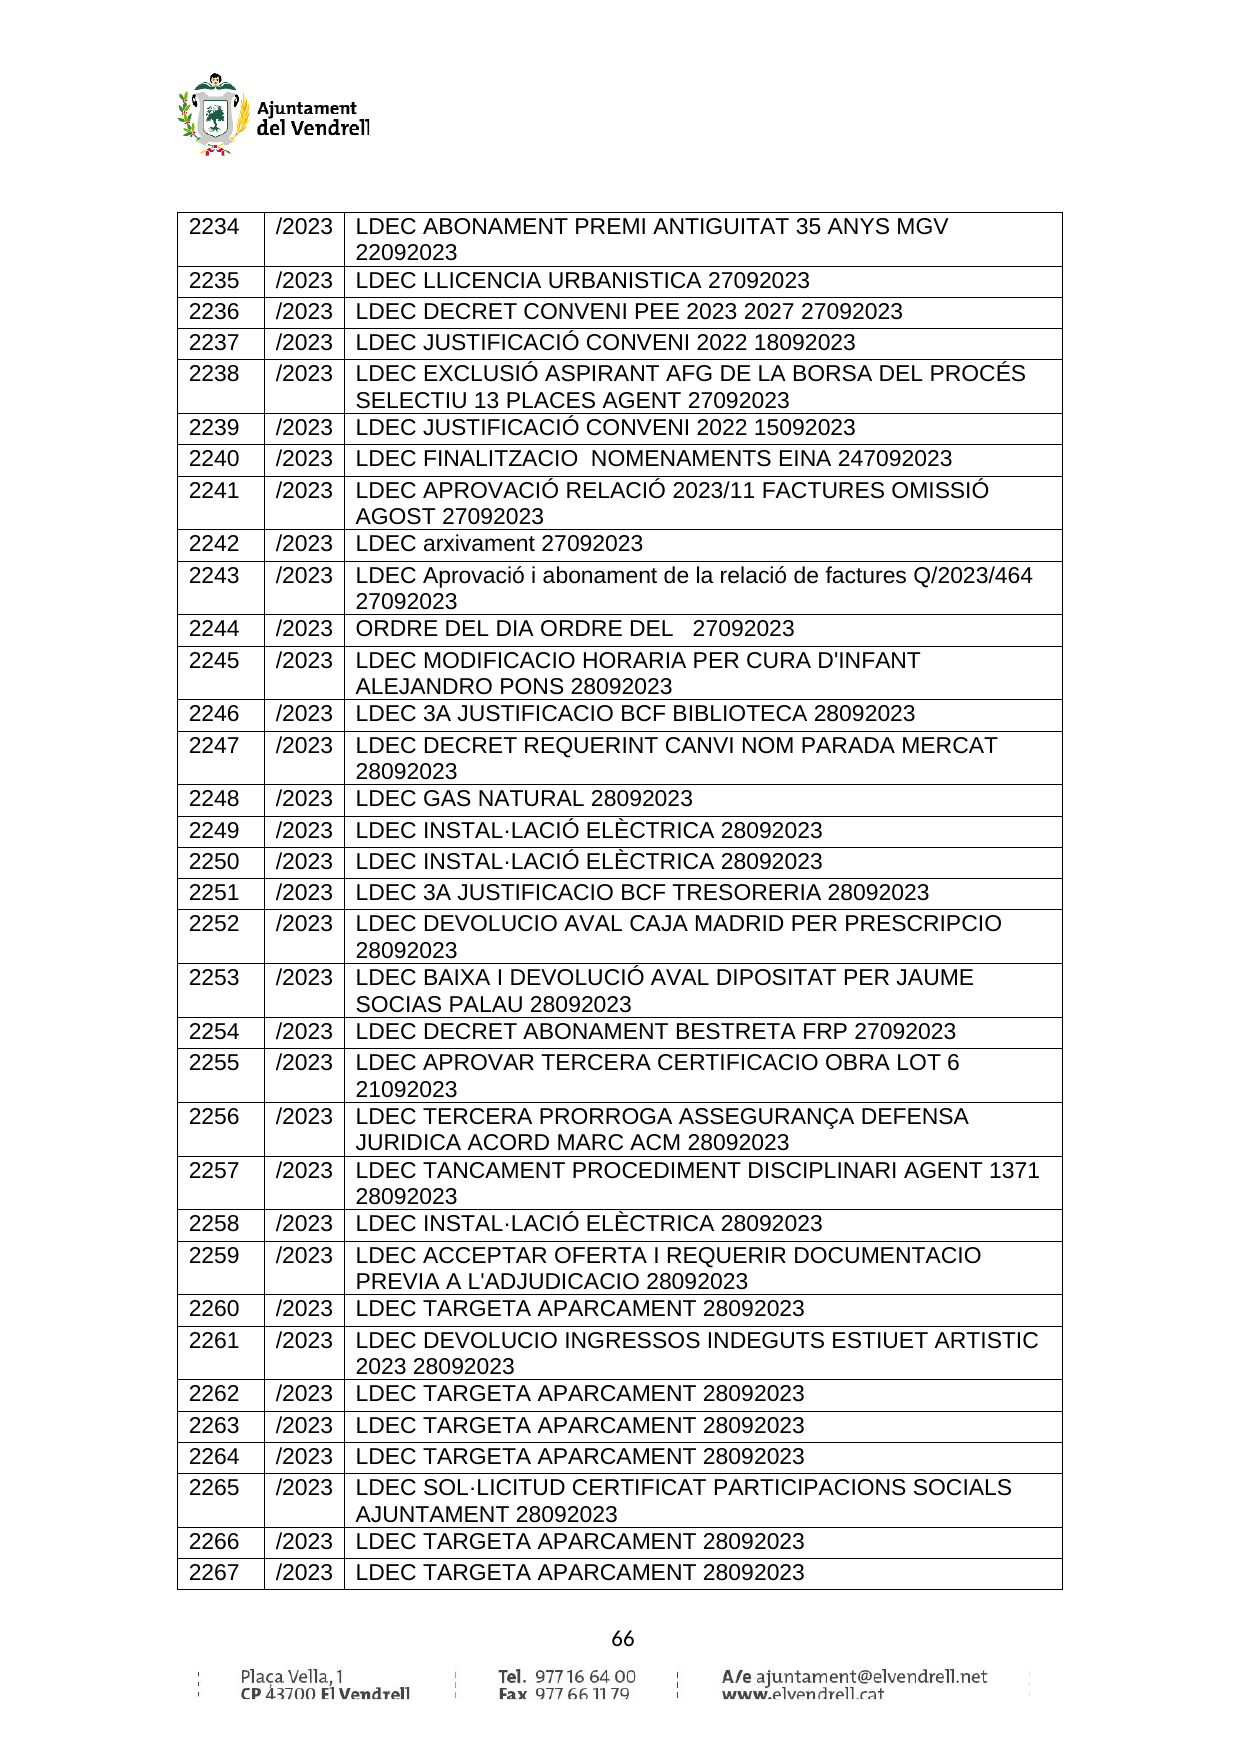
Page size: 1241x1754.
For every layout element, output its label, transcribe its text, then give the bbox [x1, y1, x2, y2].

table_cell /2023 [265, 1559, 344, 1589]
table_cell 2259 [178, 1242, 264, 1294]
table_cell /2023 [265, 329, 344, 359]
table_cell 2238 [178, 360, 264, 413]
table_cell 2244 [178, 615, 264, 646]
table_cell LDEC INSTAL·LACIÓ ELÈCTRICA 28092023 [345, 817, 1062, 847]
table_cell LDEC INSTAL·LACIÓ ELÈCTRICA 28092023 [345, 848, 1062, 878]
table_cell LDEC JUSTIFICACIÓ CONVENI 2022 18092023 [345, 329, 1062, 359]
table_cell /2023 [265, 1210, 344, 1241]
table_cell /2023 [265, 1327, 344, 1379]
table_cell 2246 [178, 700, 264, 731]
table_cell /2023 [265, 1412, 344, 1442]
table_cell LDEC LLICENCIA URBANISTICA 27092023 [345, 267, 1062, 297]
table_cell LDEC DECRET CONVENI PEE 2023 2027 27092023 [345, 298, 1062, 328]
table_cell 2255 [178, 1049, 264, 1102]
table_cell /2023 [265, 477, 344, 529]
table_cell /2023 [265, 732, 344, 784]
table_cell LDEC ABONAMENT PREMI ANTIGUITAT 35 ANYS MGV 22092023 [345, 213, 1062, 266]
table_cell /2023 [265, 530, 344, 561]
table_cell 2258 [178, 1210, 264, 1241]
table_cell LDEC JUSTIFICACIÓ CONVENI 2022 15092023 [345, 414, 1062, 444]
table_cell LDEC Aprovació i abonament de la relació de factures Q/2023/464 27092023 [345, 562, 1062, 614]
table_cell 2240 [178, 445, 264, 476]
table_cell 2265 [178, 1474, 264, 1527]
table_cell 2247 [178, 732, 264, 784]
table_cell LDEC DECRET ABONAMENT BESTRETA FRP 27092023 [345, 1018, 1062, 1048]
table_cell /2023 [265, 910, 344, 963]
table_cell /2023 [265, 879, 344, 909]
table_cell LDEC TARGETA APARCAMENT 28092023 [345, 1443, 1062, 1473]
table_cell /2023 [265, 298, 344, 328]
table_cell 2266 [178, 1528, 264, 1558]
table_cell /2023 [265, 1242, 344, 1294]
table_cell LDEC 3A JUSTIFICACIO BCF BIBLIOTECA 28092023 [345, 700, 1062, 731]
table_cell 2250 [178, 848, 264, 878]
table_cell /2023 [265, 1295, 344, 1326]
table_cell /2023 [265, 1528, 344, 1558]
table_cell LDEC TERCERA PRORROGA ASSEGURANÇA DEFENSA JURIDICA ACORD MARC ACM 28092023 [345, 1103, 1062, 1156]
table_cell /2023 [265, 964, 344, 1017]
table_cell LDEC APROVAR TERCERA CERTIFICACIO OBRA LOT 6 21092023 [345, 1049, 1062, 1102]
table_cell 2260 [178, 1295, 264, 1326]
table_cell /2023 [265, 1103, 344, 1156]
table_cell 2241 [178, 477, 264, 529]
table_cell 2253 [178, 964, 264, 1017]
table_cell 2242 [178, 530, 264, 561]
table_cell /2023 [265, 1049, 344, 1102]
table_cell 2239 [178, 414, 264, 444]
table_cell /2023 [265, 817, 344, 847]
table_cell ORDRE DEL DIA ORDRE DEL 27092023 [345, 615, 1062, 646]
table_cell 2261 [178, 1327, 264, 1379]
table_cell LDEC 3A JUSTIFICACIO BCF TRESORERIA 28092023 [345, 879, 1062, 909]
table_cell LDEC INSTAL·LACIÓ ELÈCTRICA 28092023 [345, 1210, 1062, 1241]
table_cell LDEC DEVOLUCIO AVAL CAJA MADRID PER PRESCRIPCIO 28092023 [345, 910, 1062, 963]
table_cell /2023 [265, 267, 344, 297]
table_cell 2235 [178, 267, 264, 297]
table_cell /2023 [265, 1474, 344, 1527]
table_cell /2023 [265, 213, 344, 266]
table_cell 2249 [178, 817, 264, 847]
table_cell LDEC ACCEPTAR OFERTA I REQUERIR DOCUMENTACIO PREVIA A L'ADJUDICACIO 28092023 [345, 1242, 1062, 1294]
table_cell 2262 [178, 1380, 264, 1411]
table_cell /2023 [265, 615, 344, 646]
table_cell /2023 [265, 1018, 344, 1048]
table_cell LDEC TARGETA APARCAMENT 28092023 [345, 1528, 1062, 1558]
table_cell LDEC DEVOLUCIO INGRESSOS INDEGUTS ESTIUET ARTISTIC 2023 28092023 [345, 1327, 1062, 1379]
table_cell /2023 [265, 647, 344, 699]
table_cell /2023 [265, 700, 344, 731]
table_cell /2023 [265, 360, 344, 413]
table_cell LDEC arxivament 27092023 [345, 530, 1062, 561]
table_cell 2252 [178, 910, 264, 963]
table_cell LDEC TARGETA APARCAMENT 28092023 [345, 1380, 1062, 1411]
table_cell /2023 [265, 848, 344, 878]
table_cell LDEC TARGETA APARCAMENT 28092023 [345, 1412, 1062, 1442]
table_cell 2251 [178, 879, 264, 909]
table_cell /2023 [265, 785, 344, 816]
table_cell 2248 [178, 785, 264, 816]
table_cell 2263 [178, 1412, 264, 1442]
table_cell /2023 [265, 1157, 344, 1209]
table_cell 2243 [178, 562, 264, 614]
table_cell 2254 [178, 1018, 264, 1048]
table_cell 2245 [178, 647, 264, 699]
table_cell LDEC TARGETA APARCAMENT 28092023 [345, 1559, 1062, 1589]
table_cell LDEC TARGETA APARCAMENT 28092023 [345, 1295, 1062, 1326]
table_cell /2023 [265, 414, 344, 444]
table_cell /2023 [265, 562, 344, 614]
table_cell 2256 [178, 1103, 264, 1156]
table_cell LDEC EXCLUSIÓ ASPIRANT AFG DE LA BORSA DEL PROCÉS SELECTIU 13 PLACES AGENT 27092023 [345, 360, 1062, 413]
table_cell /2023 [265, 1443, 344, 1473]
table_cell 2257 [178, 1157, 264, 1209]
table_cell /2023 [265, 1380, 344, 1411]
table_cell LDEC FINALITZACIO NOMENAMENTS EINA 247092023 [345, 445, 1062, 476]
table_cell 2264 [178, 1443, 264, 1473]
table_cell /2023 [265, 445, 344, 476]
table_cell 2267 [178, 1559, 264, 1589]
table_cell LDEC BAIXA I DEVOLUCIÓ AVAL DIPOSITAT PER JAUME SOCIAS PALAU 28092023 [345, 964, 1062, 1017]
table_cell 2237 [178, 329, 264, 359]
table_cell LDEC DECRET REQUERINT CANVI NOM PARADA MERCAT 28092023 [345, 732, 1062, 784]
table_cell 2234 [178, 213, 264, 266]
table_cell LDEC TANCAMENT PROCEDIMENT DISCIPLINARI AGENT 1371 28092023 [345, 1157, 1062, 1209]
table_cell LDEC APROVACIÓ RELACIÓ 2023/11 FACTURES OMISSIÓ AGOST 27092023 [345, 477, 1062, 529]
table_cell LDEC GAS NATURAL 28092023 [345, 785, 1062, 816]
table_cell 2236 [178, 298, 264, 328]
table_cell LDEC MODIFICACIO HORARIA PER CURA D'INFANT ALEJANDRO PONS 28092023 [345, 647, 1062, 699]
table_cell LDEC SOL·LICITUD CERTIFICAT PARTICIPACIONS SOCIALS AJUNTAMENT 28092023 [345, 1474, 1062, 1527]
